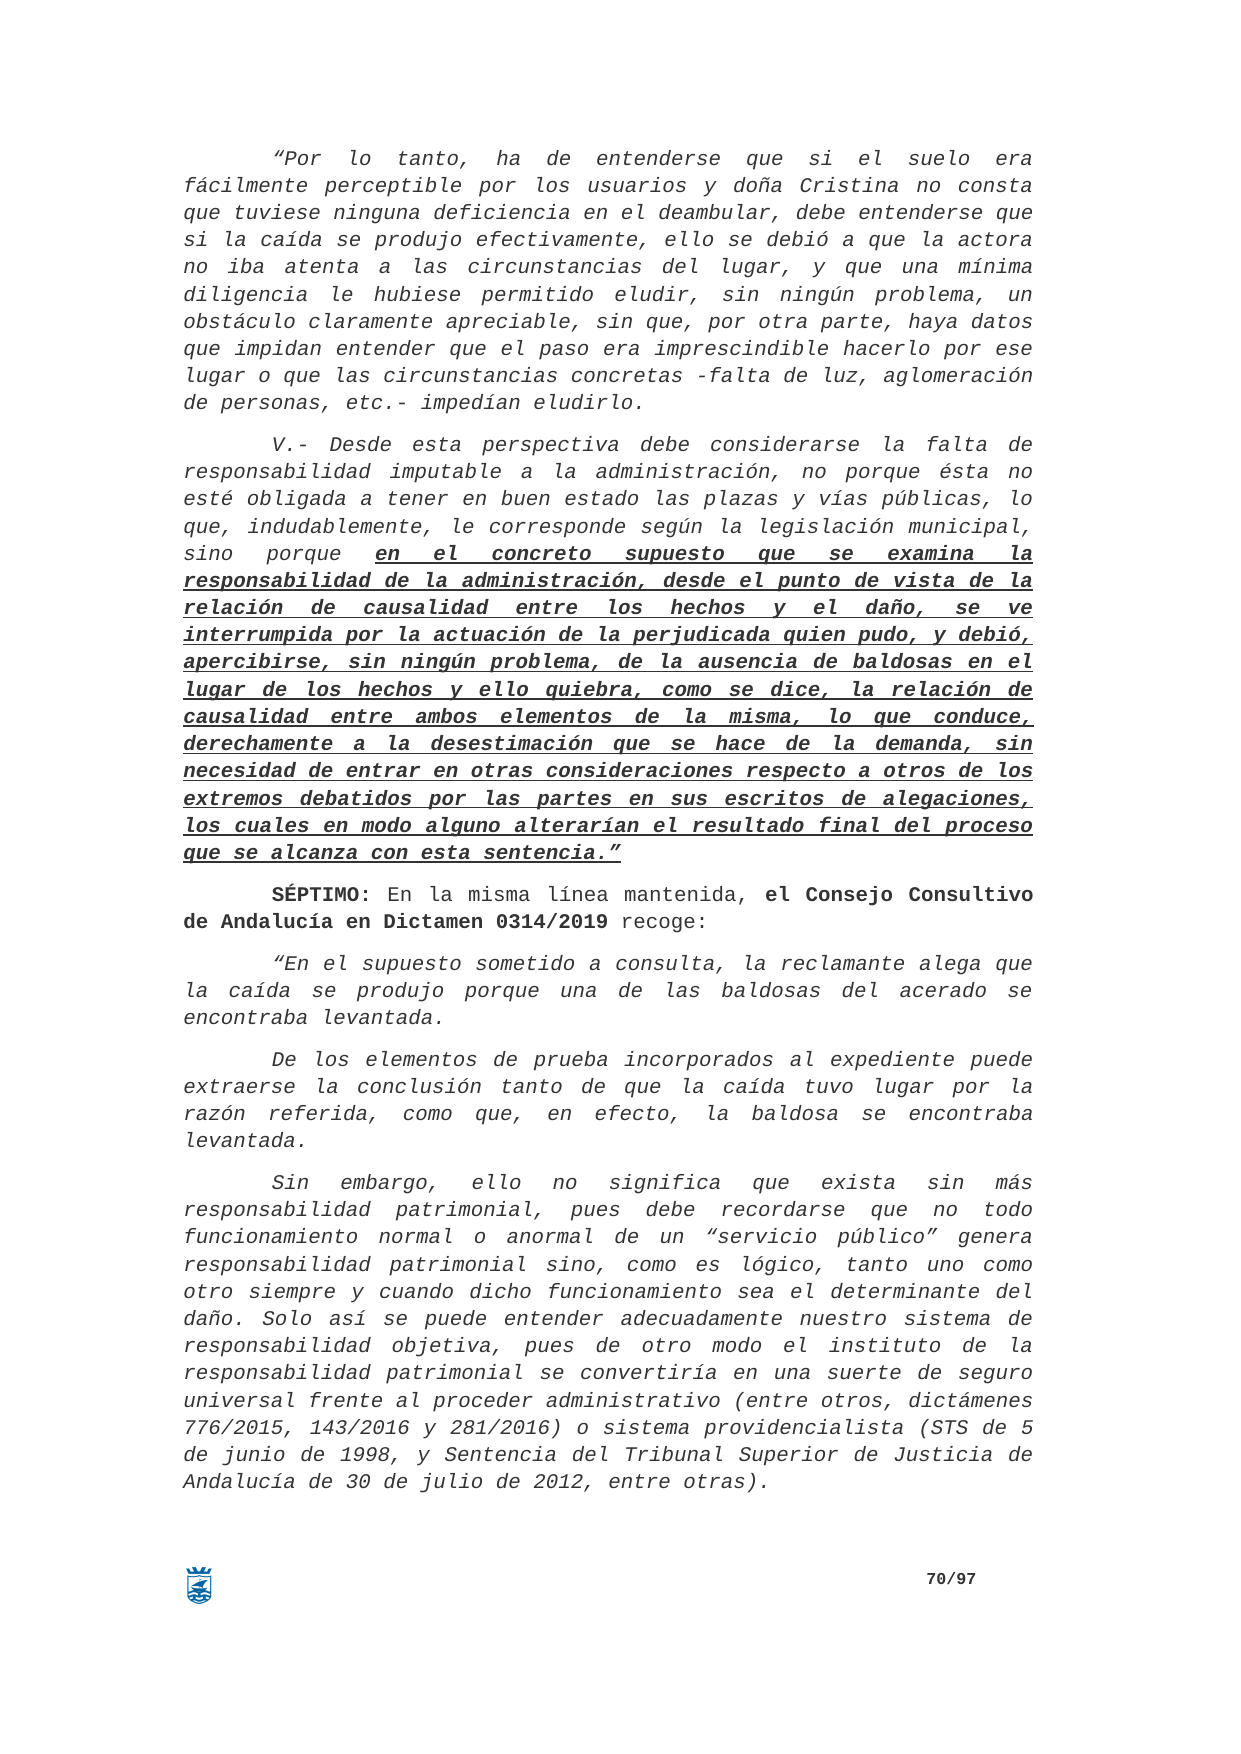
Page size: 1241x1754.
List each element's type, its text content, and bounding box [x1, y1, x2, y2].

picture [183, 1562, 214, 1607]
text Sin embargo, ello no significa que exista sin más responsabilidad patrimonial, pues debe recordarse que no todo funcionamiento normal o anormal de un “servicio público” genera responsabilidad patrimonial sino, como es lógico, tanto uno como otro siempre y cuando dicho funcionamiento sea el determinante del daño. Solo así se puede entender adecuadamente nuestro sistema de responsabilidad objetiva, pues de otro modo el instituto de la responsabilidad patrimonial se convertiría en una suerte de seguro universal frente al proceder administrativo (entre otros, dictámenes 776/2015, 143/2016 y 281/2016) o sistema providencialista (STS de 5 de junio de 1998, y Sentencia del Tribunal Superior de Justicia de Andalucía de 30 de julio de 2012, entre otras). [183, 1172, 1033, 1495]
text relación de causalidad entre los hechos y el daño, se ve [183, 591, 1033, 617]
text V.- Desde esta perspectiva debe considerarse la falta de responsabilidad imputable a la administración, no porque ésta no esté obligada a tener en buen estado las plazas y vías públicas, lo que, indudablemente, le corresponde según la legislación municipal, sino porque en el concreto supuesto que se examina la responsabilidad de la administración, desde el punto de vista de la [183, 434, 1033, 589]
text apercibirse, sin ningún problema, de la ausencia de baldosas en el [183, 645, 1033, 671]
text causalidad entre ambos elementos de la misma, lo que conduce, [183, 700, 1033, 725]
text “En el supuesto sometido a consulta, la reclamante alega que la caída se produjo porque una de las baldosas del acerado se encontraba levantada. [183, 953, 1033, 1031]
text “Por lo tanto, ha de entenderse que si el suelo era fácilmente perceptible por los usuarios y doña Cristina no consta que tuviese ninguna deficiencia en el deambular, debe entenderse que si la caída se produjo efectivamente, ello se debió a que la actora no iba atenta a las circunstancias del lugar, y que una mínima diligencia le hubiese permitido eludir, sin ningún problema, un obstáculo claramente apreciable, sin que, por otra parte, haya datos que impidan entender que el paso era imprescindible hacerlo por ese lugar o que las circunstancias concretas -falta de luz, aglomeración de personas, etc.- impedían eludirlo. [183, 148, 1033, 416]
text extremos debatidos por las partes en sus escritos de alegaciones, [183, 781, 1033, 807]
text De los elementos de prueba incorporados al expediente puede extraerse la conclusión tanto de que la caída tuvo lugar por la razón referida, como que, en efecto, la baldosa se encontraba levantada. [183, 1049, 1033, 1154]
text los cuales en modo alguno alterarían el resultado final del proceso [183, 808, 1033, 834]
text necesidad de entrar en otras consideraciones respecto a otros de los [183, 754, 1033, 780]
text interrumpida por la actuación de la perjudicada quien pudo, y debió, [183, 618, 1033, 644]
text lugar de los hechos y ello quiebra, como se dice, la relación de [183, 672, 1033, 698]
text SÉPTIMO: En la misma línea mantenida, el Consejo Consultivo de Andalucía en Dictamen 0314/2019 recoge: [183, 884, 1033, 934]
text que se alcanza con esta sentencia.” [183, 836, 1033, 866]
text derechamente a la desestimación que se hace de la demanda, sin [183, 727, 1033, 753]
